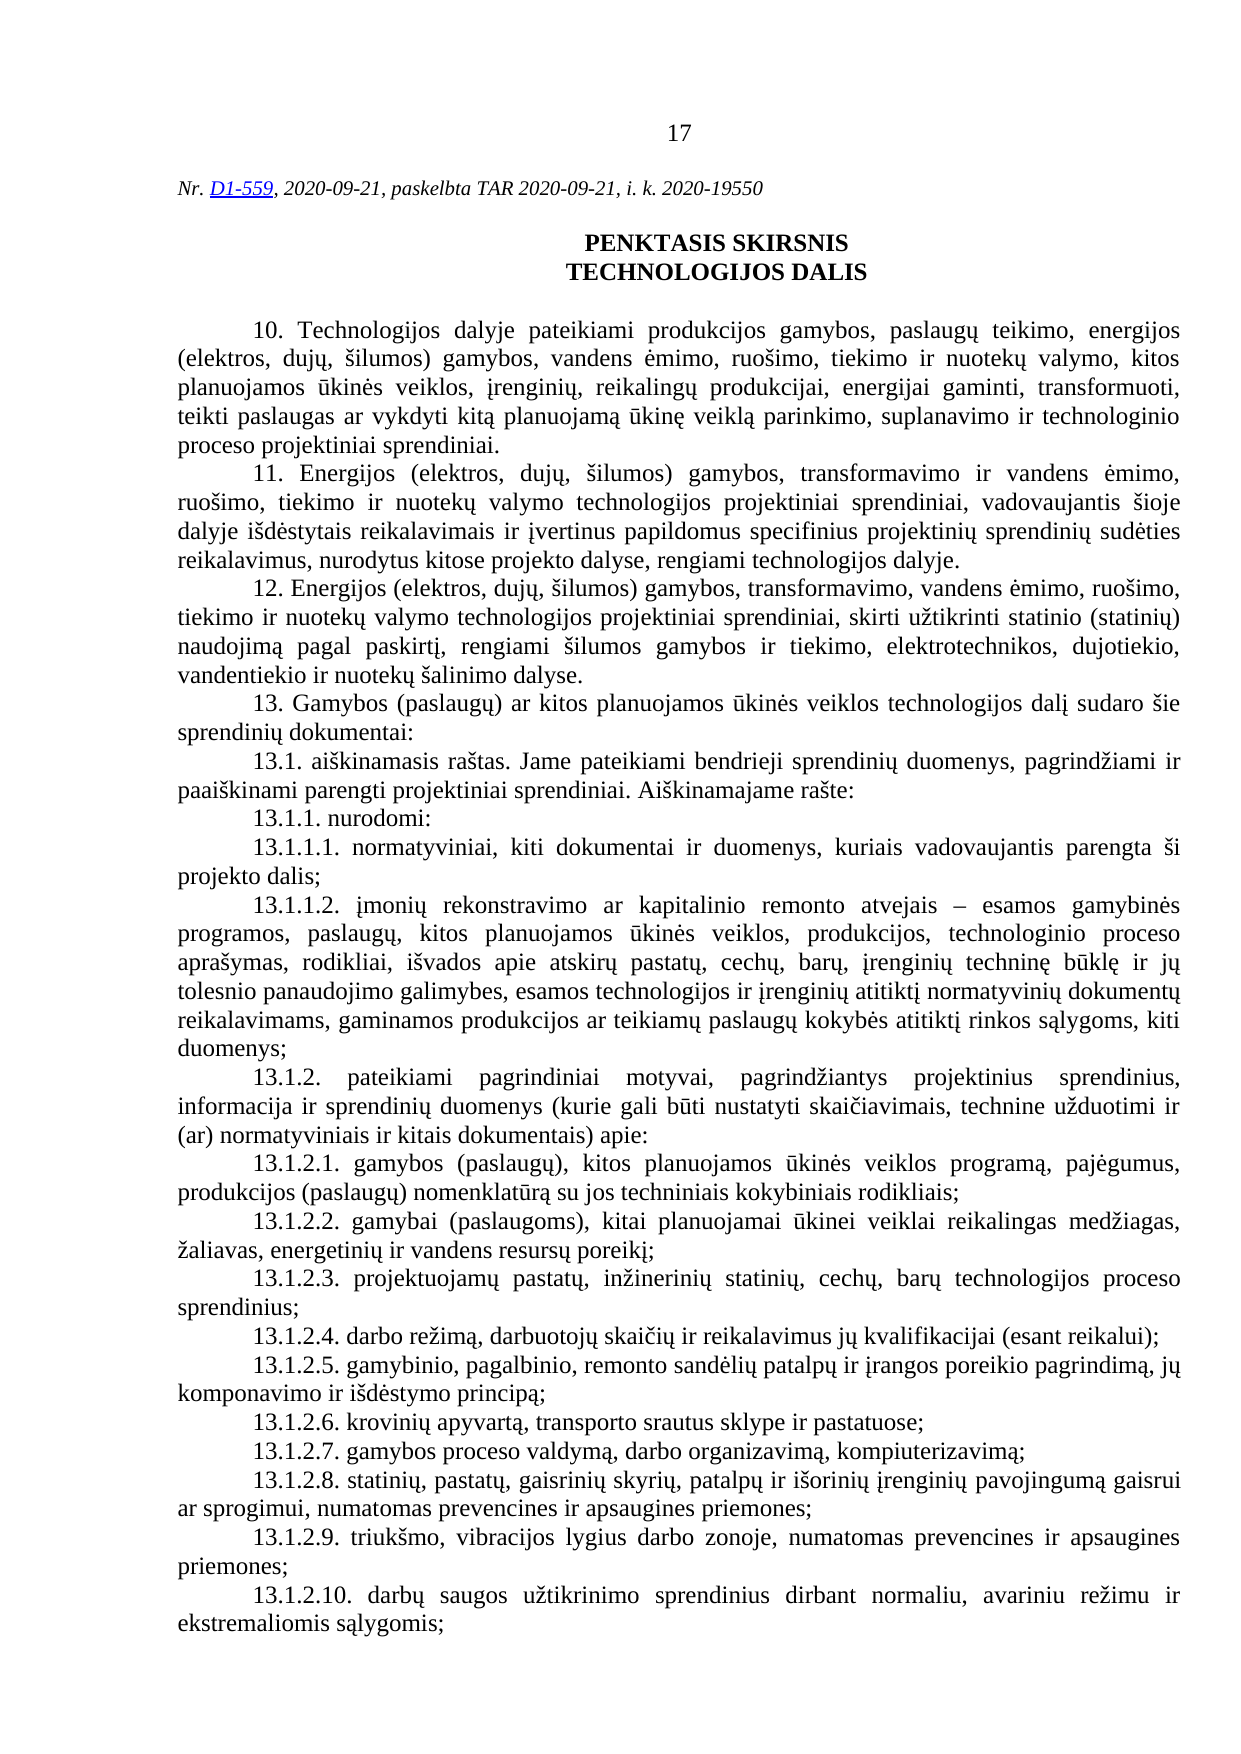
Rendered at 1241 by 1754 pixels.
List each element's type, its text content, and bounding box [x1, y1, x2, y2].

text 13.1.2.1. gamybos (paslaugų), kitos planuojamos ūkinės veiklos programą, pajėgumus, produkcijos (paslaugų) nomenklatūrą su jos techniniais kokybiniais rodikliais; [177, 1148, 1181, 1206]
text 13.1.2.7. gamybos proceso valdymą, darbo organizavimą, kompiuterizavimą; [177, 1436, 1181, 1465]
text 13.1.2.8. statinių, pastatų, gaisrinių skyrių, patalpų ir išorinių įrenginių pavojingumą gaisrui ar sprogimui, numatomas prevencines ir apsaugines priemones; [177, 1465, 1181, 1522]
text 12. Energijos (elektros, dujų, šilumos) gamybos, transformavimo, vandens ėmimo, ruošimo, tiekimo ir nuotekų valymo technologijos projektiniai sprendiniai, skirti užtikrinti statinio (statinių) naudojimą pagal paskirtį, rengiami šilumos gamybos ir tiekimo, elektrotechnikos, dujotiekio, vandentiekio ir nuotekų šalinimo dalyse. [177, 573, 1181, 688]
text 13.1.2.3. projektuojamų pastatų, inžinerinių statinių, cechų, barų technologijos proceso sprendinius; [177, 1263, 1181, 1321]
text 13.1.1. nurodomi: [177, 803, 1181, 832]
text 13.1.2.5. gamybinio, pagalbinio, remonto sandėlių patalpų ir įrangos poreikio pagrindimą, jų komponavimo ir išdėstymo principą; [177, 1350, 1181, 1407]
text 13.1.1.1. normatyviniai, kiti dokumentai ir duomenys, kuriais vadovaujantis parengta ši projekto dalis; [177, 832, 1181, 890]
text 13.1.2.10. darbų saugos užtikrinimo sprendinius dirbant normaliu, avariniu režimu ir ekstremaliomis sąlygomis; [177, 1580, 1181, 1637]
text PENKTASIS SKIRSNIS [177, 228, 1181, 257]
text 13.1. aiškinamasis raštas. Jame pateikiami bendrieji sprendinių duomenys, pagrindžiami ir paaiškinami parengti projektiniai sprendiniai. Aiškinamajame rašte: [177, 746, 1181, 803]
text 11. Energijos (elektros, dujų, šilumos) gamybos, transformavimo ir vandens ėmimo, ruošimo, tiekimo ir nuotekų valymo technologijos projektiniai sprendiniai, vadovaujantis šioje dalyje išdėstytais reikalavimais ir įvertinus papildomus specifinius projektinių sprendinių sudėties reikalavimus, nurodytus kitose projekto dalyse, rengiami technologijos dalyje. [177, 458, 1181, 573]
text 13.1.2.2. gamybai (paslaugoms), kitai planuojamai ūkinei veiklai reikalingas medžiagas, žaliavas, energetinių ir vandens resursų poreikį; [177, 1206, 1181, 1263]
text Nr. D1-559, 2020-09-21, paskelbta TAR 2020-09-21, i. k. 2020-19550 [177, 176, 1181, 200]
text 13.1.2.6. krovinių apyvartą, transporto srautus sklype ir pastatuose; [177, 1407, 1181, 1436]
text 10. Technologijos dalyje pateikiami produkcijos gamybos, paslaugų teikimo, energijos (elektros, dujų, šilumos) gamybos, vandens ėmimo, ruošimo, tiekimo ir nuotekų valymo, kitos planuojamos ūkinės veiklos, įrenginių, reikalingų produkcijai, energijai gaminti, transformuoti, teikti paslaugas ar vykdyti kitą planuojamą ūkinę veiklą parinkimo, suplanavimo ir technologinio proceso projektiniai sprendiniai. [177, 315, 1181, 458]
text 13.1.1.2. įmonių rekonstravimo ar kapitalinio remonto atvejais – esamos gamybinės programos, paslaugų, kitos planuojamos ūkinės veiklos, produkcijos, technologinio proceso aprašymas, rodikliai, išvados apie atskirų pastatų, cechų, barų, įrenginių techninę būklę ir jų tolesnio panaudojimo galimybes, esamos technologijos ir įrenginių atitiktį normatyvinių dokumentų reikalavimams, gaminamos produkcijos ar teikiamų paslaugų kokybės atitiktį rinkos sąlygoms, kiti duomenys; [177, 890, 1181, 1062]
text TECHNOLOGIJOS DALIS [177, 257, 1181, 286]
text 13. Gamybos (paslaugų) ar kitos planuojamos ūkinės veiklos technologijos dalį sudaro šie sprendinių dokumentai: [177, 688, 1181, 746]
text 13.1.2.4. darbo režimą, darbuotojų skaičių ir reikalavimus jų kvalifikacijai (esant reikalui); [177, 1321, 1181, 1350]
text 13.1.2. pateikiami pagrindiniai motyvai, pagrindžiantys projektinius sprendinius, informacija ir sprendinių duomenys (kurie gali būti nustatyti skaičiavimais, technine užduotimi ir (ar) normatyviniais ir kitais dokumentais) apie: [177, 1062, 1181, 1148]
text 13.1.2.9. triukšmo, vibracijos lygius darbo zonoje, numatomas prevencines ir apsaugines priemones; [177, 1522, 1181, 1580]
